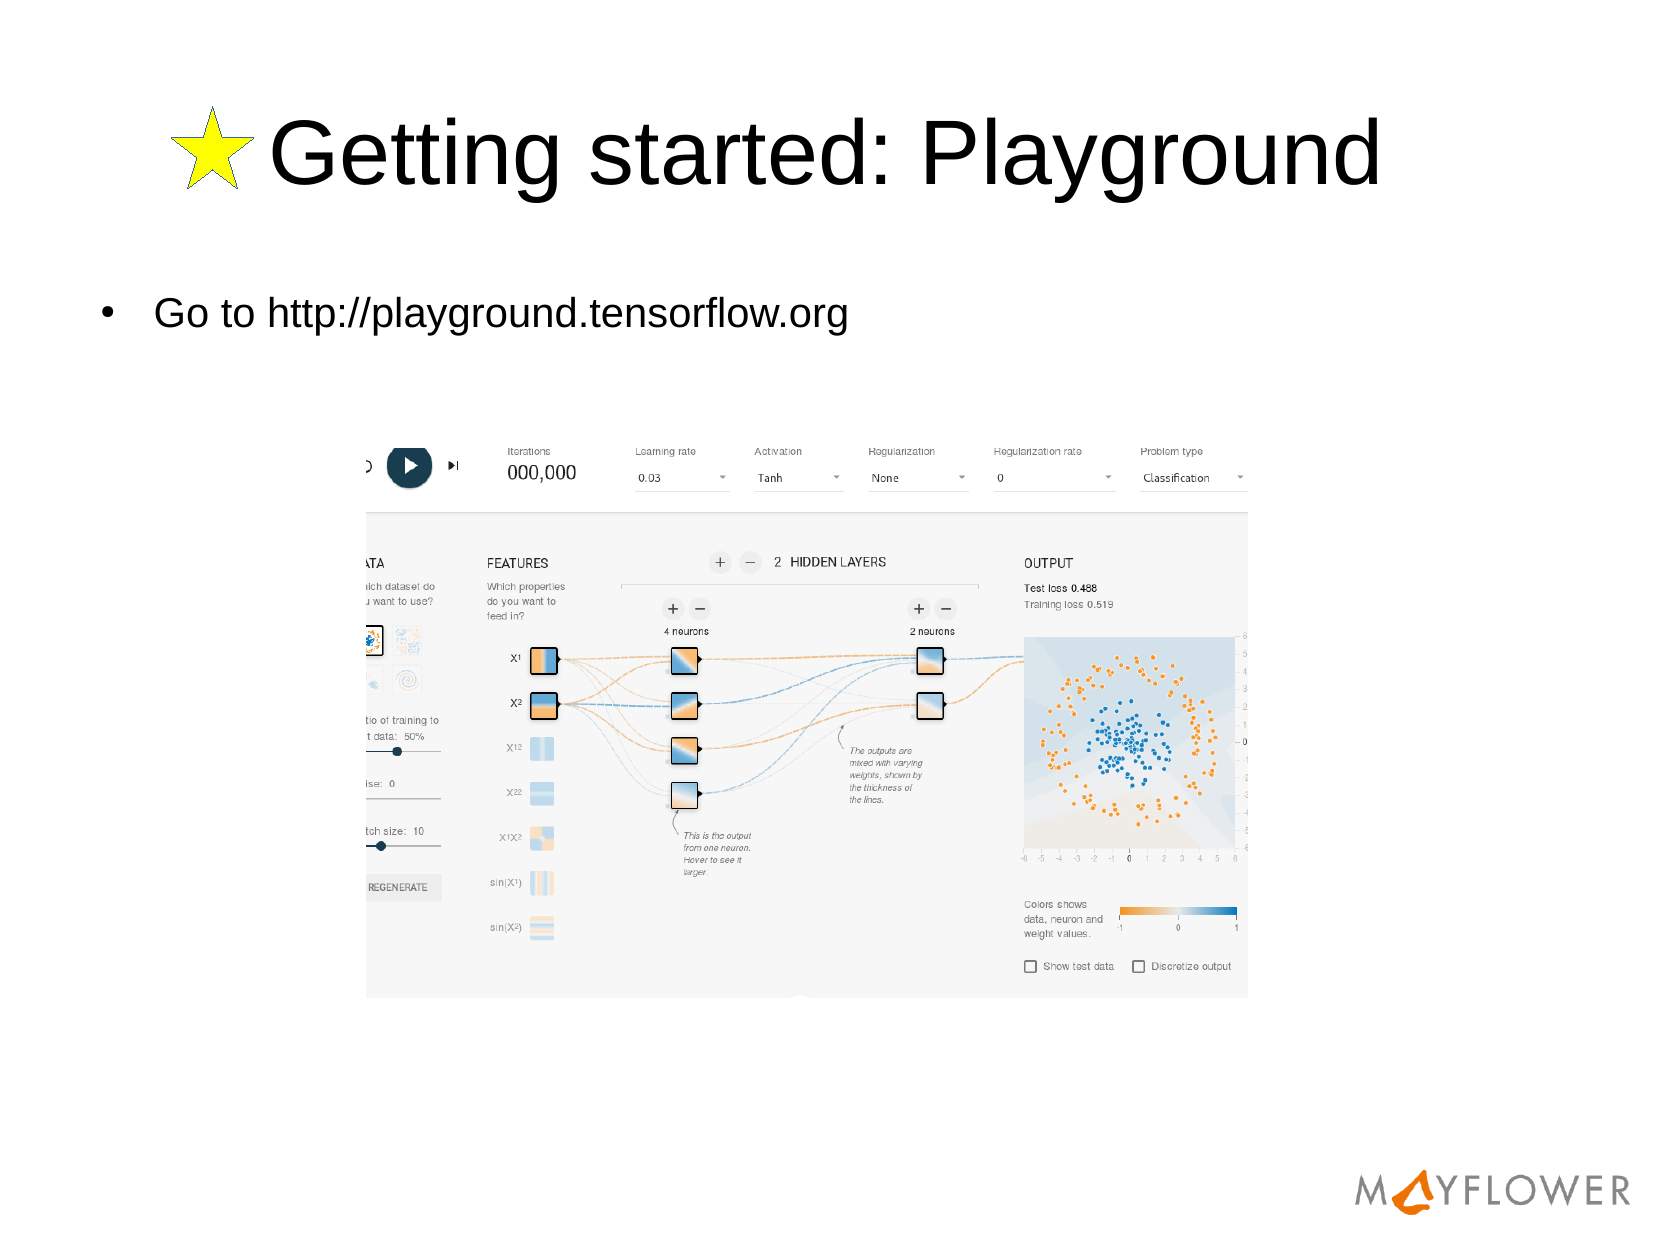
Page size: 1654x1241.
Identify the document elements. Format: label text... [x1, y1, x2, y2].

picture [1355, 1169, 1630, 1215]
list Go to http://playground.tensorflow.org [82, 290, 1571, 1010]
title Getting started: Playground [82, 49, 1571, 257]
text_box [171, 106, 254, 189]
picture [366, 448, 1248, 998]
